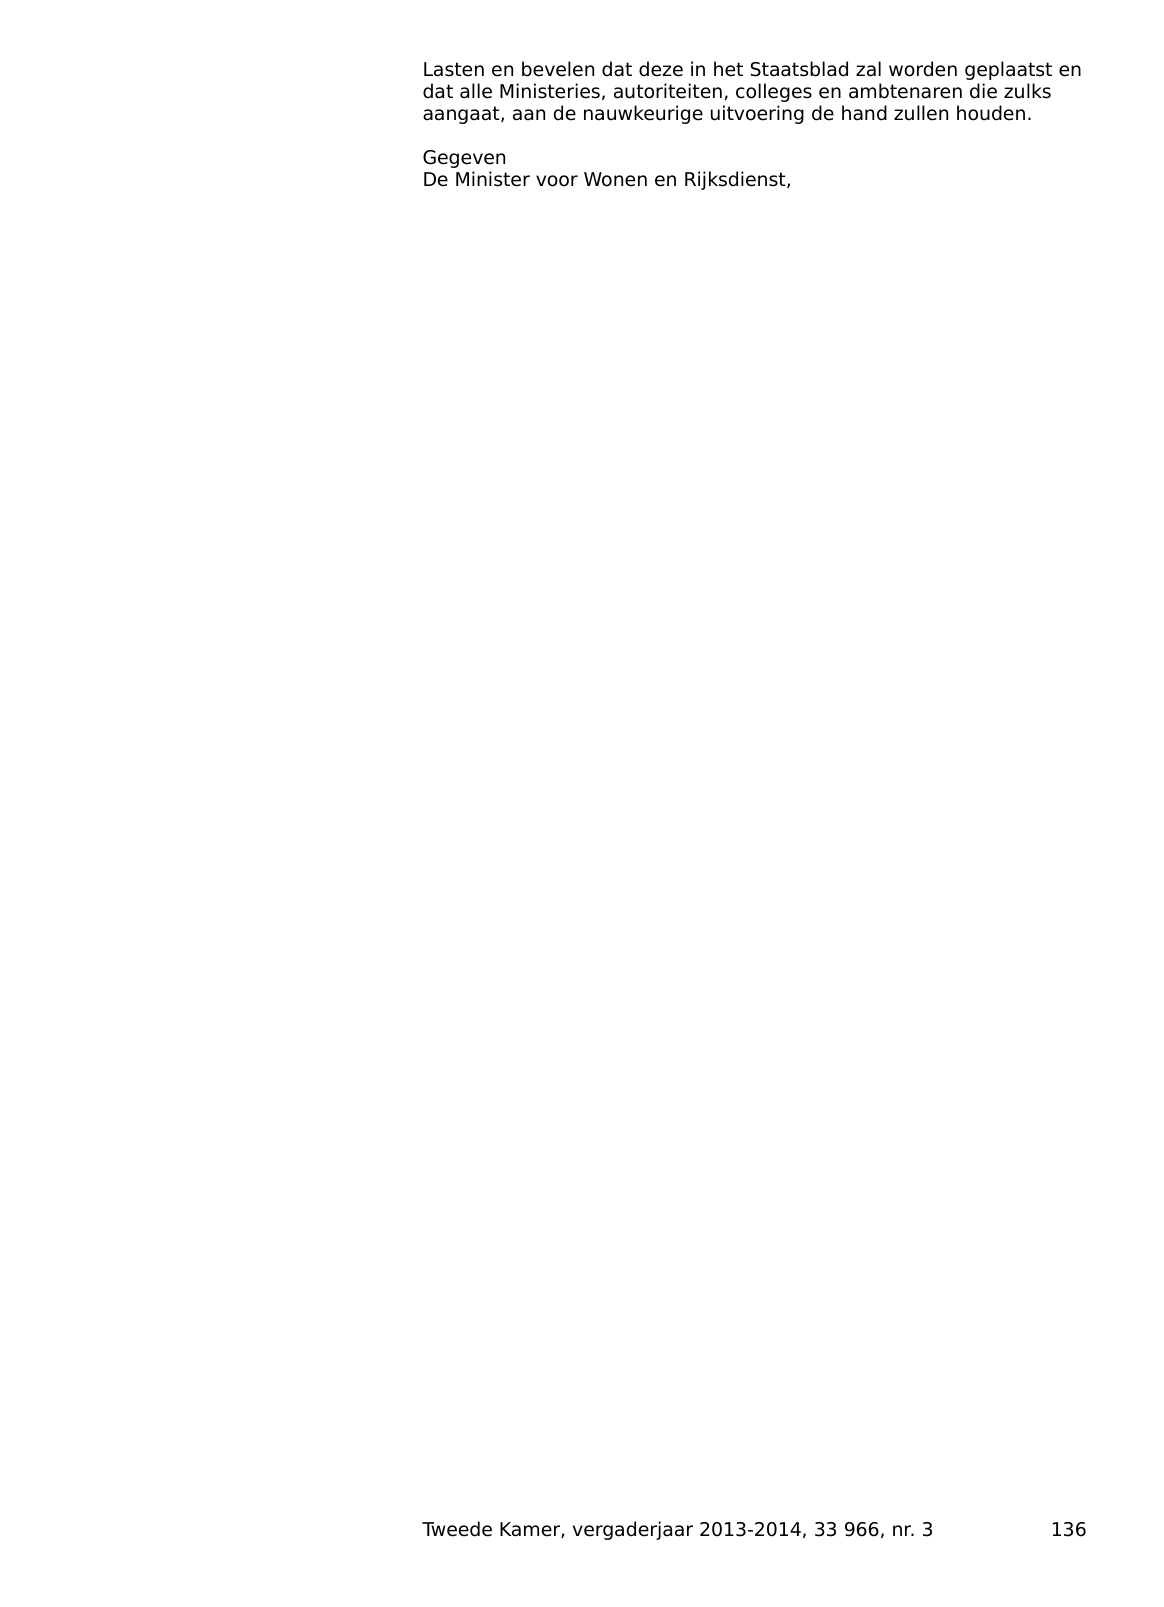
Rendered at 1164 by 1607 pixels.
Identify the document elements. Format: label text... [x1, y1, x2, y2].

text Gegeven [422, 147, 1087, 169]
text De Minister voor Wonen en Rijksdienst, [422, 169, 1087, 191]
text Lasten en bevelen dat deze in het Staatsblad zal worden geplaatst en dat alle Ministeries, autoriteiten, colleges en ambtenaren die zulks aangaat, aan de nauwkeurige uitvoering de hand zullen houden. [422, 59, 1087, 125]
